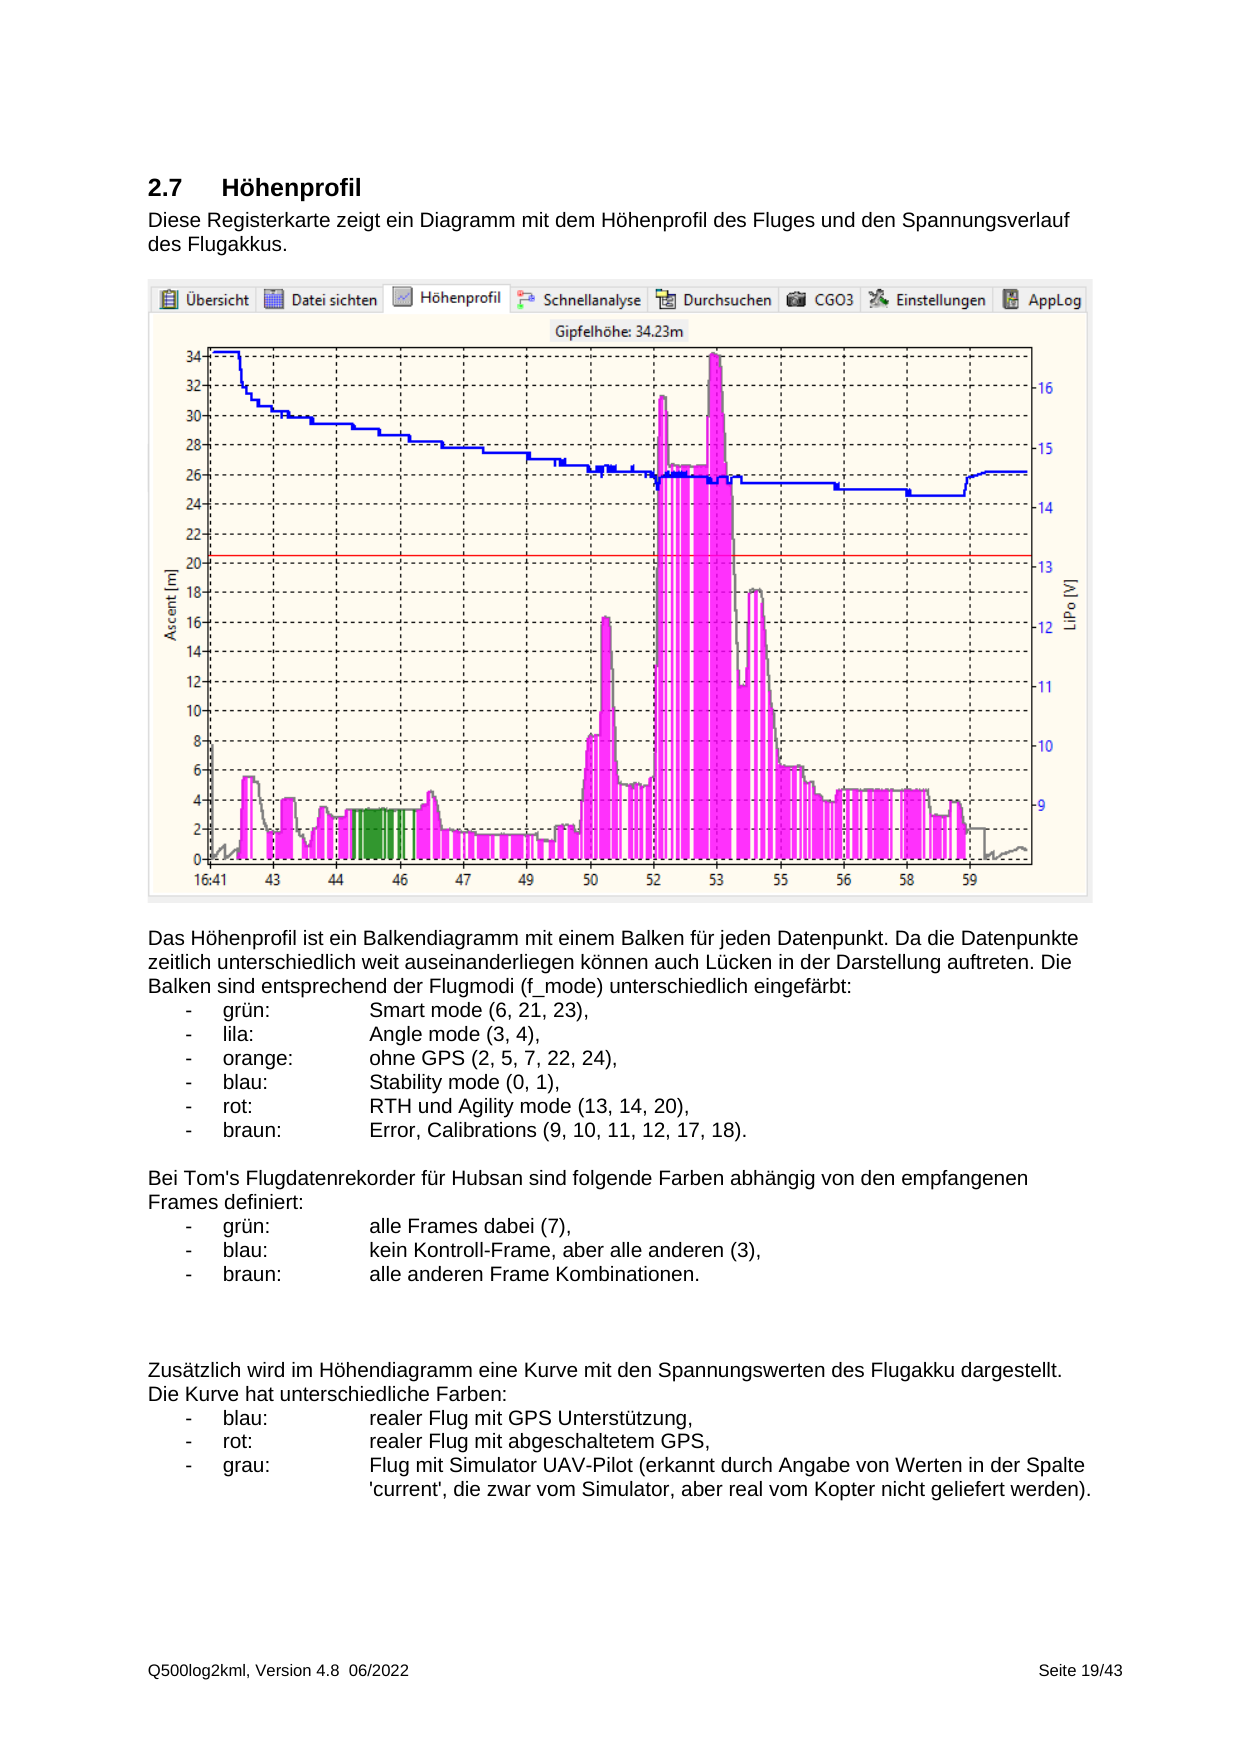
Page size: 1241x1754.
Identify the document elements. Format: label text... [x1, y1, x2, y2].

subtitle Höhenprofil [148, 173, 1093, 201]
text Bei Tom's Flugdatenrekorder für Hubsan sind folgende Farben abhängig von den empfangenen Frames definiert: [148, 1166, 1093, 1214]
list grün: alle Frames dabei (7), [185, 1214, 1093, 1238]
list braun: alle anderen Frame Kombinationen. [185, 1262, 1093, 1286]
list rot: realer Flug mit abgeschaltetem GPS, [185, 1429, 1093, 1453]
list grau: Flug mit Simulator UAV-Pilot (erkannt durch Angabe von Werten in der Spalte [185, 1453, 1093, 1477]
list blau: realer Flug mit GPS Unterstützung, [185, 1405, 1093, 1429]
picture [147, 279, 1093, 903]
text Das Höhenprofil ist ein Balkendiagramm mit einem Balken für jeden Datenpunkt. Da die Datenpunkte zeitlich unterschiedlich weit auseinanderliegen können auch Lücken in der Darstellung auftreten. Die Balken sind entsprechend der Flugmodi (f_mode) unterschiedlich eingefärbt: [148, 926, 1093, 998]
list rot: RTH und Agility mode (13, 14, 20), [185, 1094, 1093, 1118]
list lila: Angle mode (3, 4), [185, 1022, 1093, 1046]
list braun: Error, Calibrations (9, 10, 11, 12, 17, 18). [185, 1118, 1093, 1142]
list orange: ohne GPS (2, 5, 7, 22, 24), [185, 1046, 1093, 1070]
text Zusätzlich wird im Höhendiagramm eine Kurve mit den Spannungswerten des Flugakku dargestellt. Die Kurve hat unterschiedliche Farben: [148, 1357, 1093, 1405]
text 'current', die zwar vom Simulator, aber real vom Kopter nicht geliefert werden). [369, 1477, 1093, 1501]
list grün: Smart mode (6, 21, 23), [185, 998, 1093, 1022]
text Diese Registerkarte zeigt ein Diagramm mit dem Höhenprofil des Fluges und den Spannungsverlauf des Flugakkus. [148, 208, 1093, 256]
list blau: Stability mode (0, 1), [185, 1070, 1093, 1094]
list blau: kein Kontroll-Frame, aber alle anderen (3), [185, 1238, 1093, 1262]
